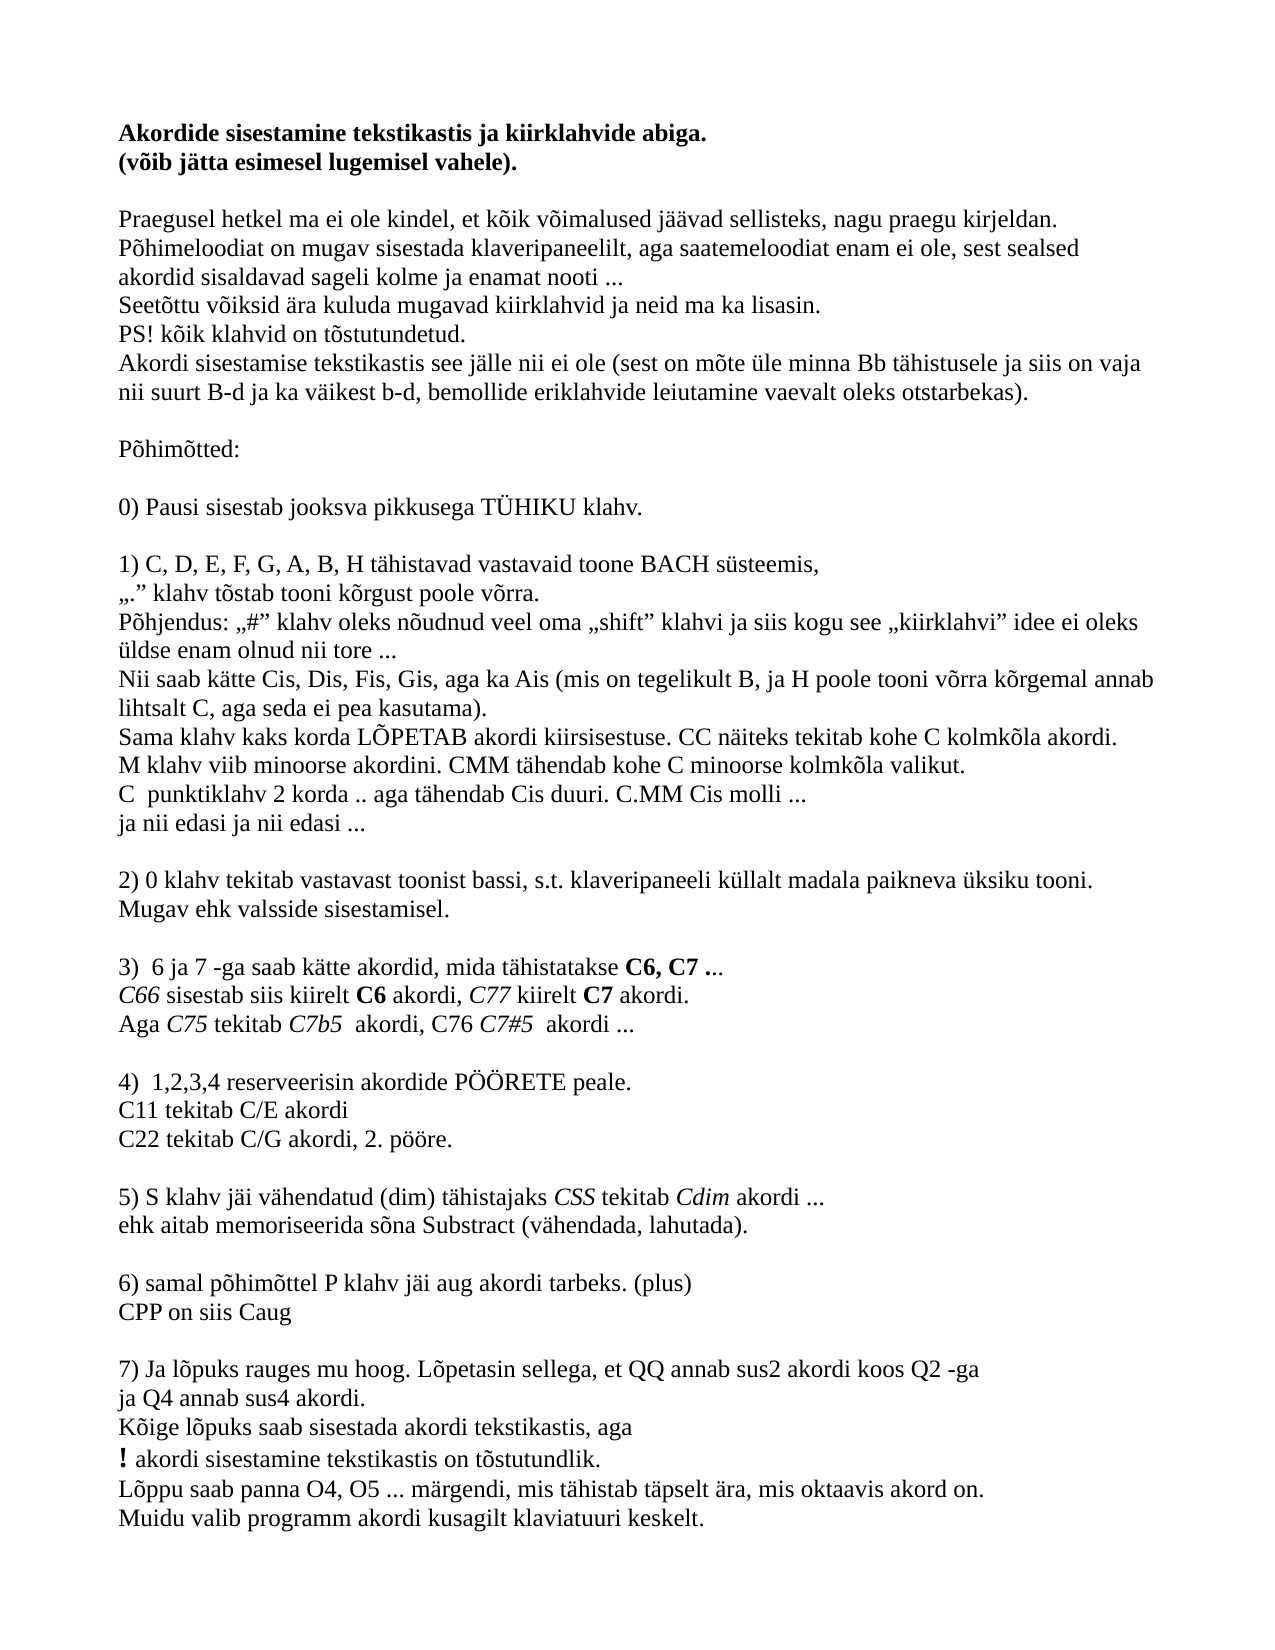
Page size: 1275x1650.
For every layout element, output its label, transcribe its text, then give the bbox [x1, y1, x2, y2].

text PS! kõik klahvid on tõstutundetud. [118, 319, 1157, 348]
text 1) C, D, E, F, G, A, B, H tähistavad vastavaid toone BACH süsteemis, [118, 549, 1157, 578]
text Muidu valib programm akordi kusagilt klaviatuuri keskelt. [118, 1503, 1157, 1532]
text Nii saab kätte Cis, Dis, Fis, Gis, aga ka Ais (mis on tegelikult B, ja H poole tooni võrra kõrgemal annab lihtsalt C, aga seda ei pea kasutama). Sama klahv kaks korda LÕPETAB akordi kiirsisestuse. CC näiteks tekitab kohe C kolmkõla akordi. M klahv viib minoorse akordini. CMM tähendab kohe C minoorse kolmkõla valikut. [118, 664, 1157, 779]
text 6) samal põhimõttel P klahv jäi aug akordi tarbeks. (plus) CPP on siis Caug [118, 1268, 1157, 1326]
text Põhjendus: „#” klahv oleks nõudnud veel oma „shift” klahvi ja siis kogu see „kiirklahvi” idee ei oleks üldse enam olnud nii tore ... [118, 607, 1157, 664]
text Lõppu saab panna O4, O5 ... märgendi, mis tähistab täpselt ära, mis oktaavis akord on. [118, 1474, 1157, 1503]
text Mugav ehk valsside sisestamisel. [118, 894, 1157, 923]
text (võib jätta esimesel lugemisel vahele). [118, 147, 1157, 176]
text Põhimõtted: [118, 434, 1157, 463]
text Aga C75 tekitab C7b5 akordi, C76 C7#5 akordi ... [118, 1009, 1157, 1038]
text „.” klahv tõstab tooni kõrgust poole võrra. [118, 578, 1157, 607]
text 2) 0 klahv tekitab vastavast toonist bassi, s.t. klaveripaneeli küllalt madala paikneva üksiku tooni. [118, 866, 1157, 894]
text C22 tekitab C/G akordi, 2. pööre. [118, 1124, 1157, 1153]
text ! akordi sisestamine tekstikastis on tõstutundlik. [118, 1441, 1157, 1474]
text 7) Ja lõpuks rauges mu hoog. Lõpetasin sellega, et QQ annab sus2 akordi koos Q2 -ga [118, 1354, 1157, 1383]
text ja Q4 annab sus4 akordi. Kõige lõpuks saab sisestada akordi tekstikastis, aga [118, 1383, 1157, 1441]
text 3) 6 ja 7 -ga saab kätte akordid, mida tähistatakse C6, C7 ... C66 sisestab siis kiirelt C6 akordi, C77 kiirelt C7 akordi. [118, 952, 1157, 1009]
text Akordi sisestamise tekstikastis see jälle nii ei ole (sest on mõte üle minna Bb tähistusele ja siis on vaja nii suurt B-d ja ka väikest b-d, bemollide eriklahvide leiutamine vaevalt oleks otstarbekas). [118, 348, 1157, 406]
text Praegusel hetkel ma ei ole kindel, et kõik võimalused jäävad sellisteks, nagu praegu kirjeldan. Põhimeloodiat on mugav sisestada klaveripaneelilt, aga saatemeloodiat enam ei ole, sest sealsed akordid sisaldavad sageli kolme ja enamat nooti ... Seetõttu võiksid ära kuluda mugavad kiirklahvid ja neid ma ka lisasin. [118, 204, 1157, 319]
text 4) 1,2,3,4 reserveerisin akordide PÖÖRETE peale. [118, 1067, 1157, 1096]
text C11 tekitab C/E akordi [118, 1096, 1157, 1124]
text ja nii edasi ja nii edasi ... [118, 808, 1157, 837]
text Akordide sisestamine tekstikastis ja kiirklahvide abiga. [118, 118, 1157, 147]
text 0) Pausi sisestab jooksva pikkusega TÜHIKU klahv. [118, 492, 1157, 521]
text C punktiklahv 2 korda .. aga tähendab Cis duuri. C.MM Cis molli ... [118, 779, 1157, 808]
text ehk aitab memoriseerida sõna Substract (vähendada, lahutada). [118, 1211, 1157, 1239]
text 5) S klahv jäi vähendatud (dim) tähistajaks CSS tekitab Cdim akordi ... [118, 1182, 1157, 1211]
